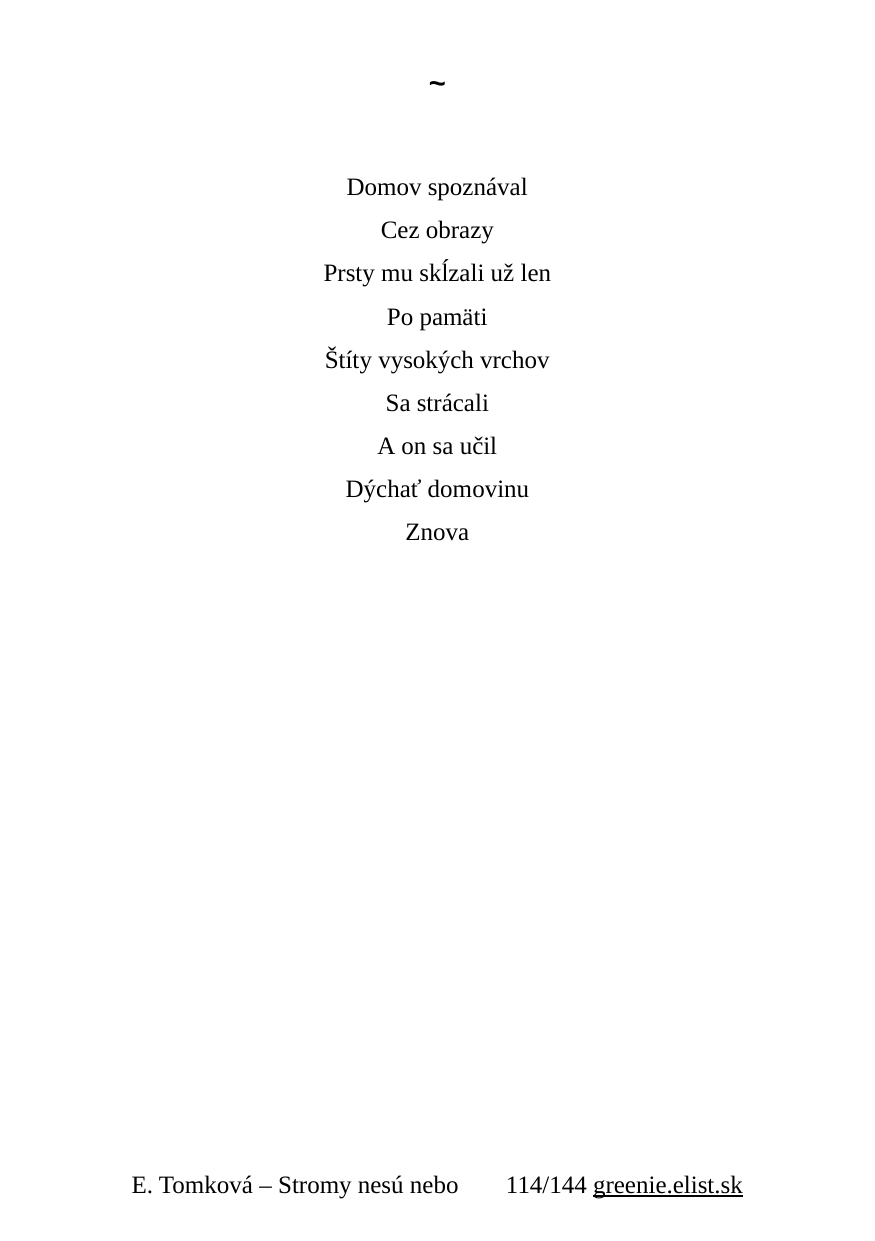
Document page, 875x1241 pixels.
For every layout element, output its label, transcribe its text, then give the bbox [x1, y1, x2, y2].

text Prsty mu skĺzali už len [41, 258, 833, 287]
text Domov spoznával [41, 129, 833, 201]
text Znova [41, 517, 833, 546]
text A on sa učil [41, 431, 833, 460]
subtitle ~ [41, 66, 833, 100]
text Po pamäti [41, 302, 833, 330]
text Sa strácali [41, 388, 833, 417]
text Štíty vysokých vrchov [41, 345, 833, 373]
text Dýchať domovinu [41, 474, 833, 503]
text Cez obrazy [41, 215, 833, 244]
